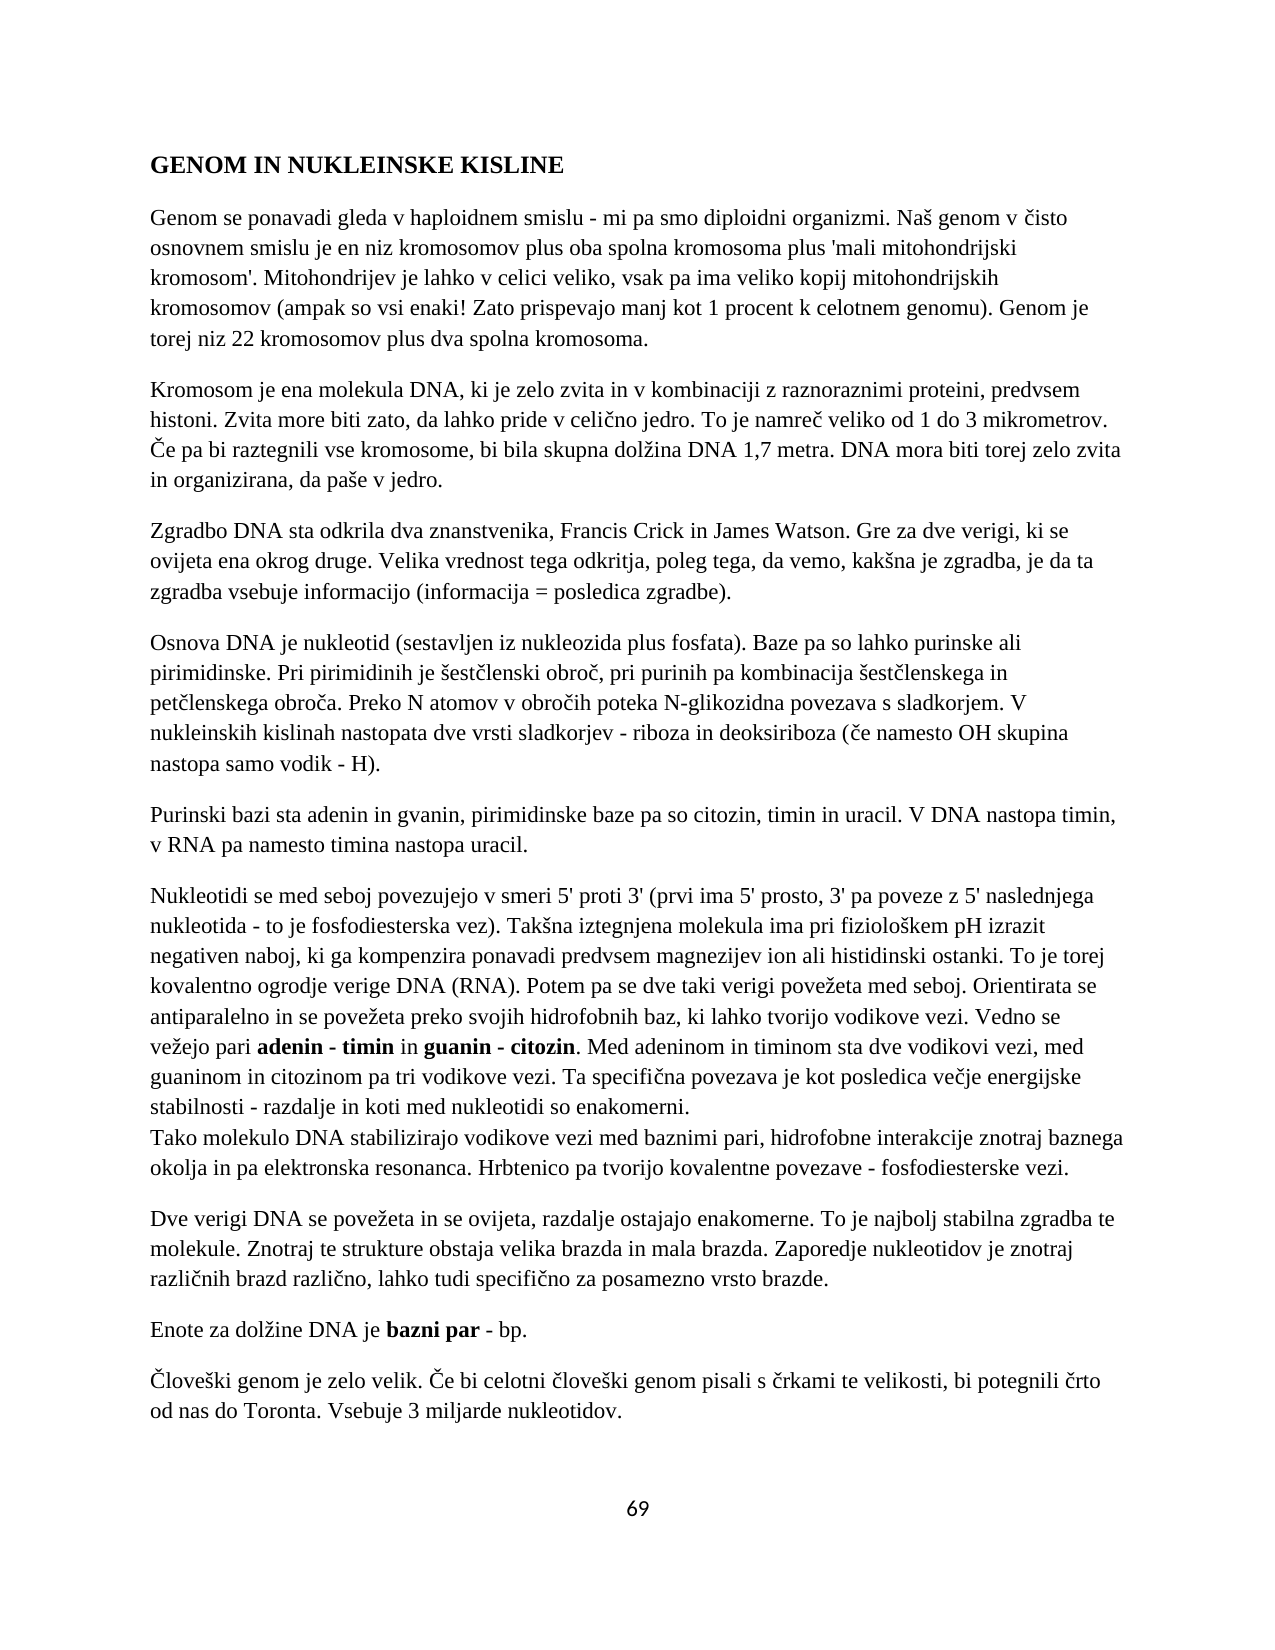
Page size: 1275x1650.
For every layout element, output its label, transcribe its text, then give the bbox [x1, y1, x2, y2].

text Zgradbo DNA sta odkrila dva znanstvenika, Francis Crick in James Watson. Gre za dve verigi, ki se ovijeta ena okrog druge. Velika vrednost tega odkritja, poleg tega, da vemo, kakšna je zgradba, je da ta zgradba vsebuje informacijo (informacija = posledica zgradbe). [150, 517, 1125, 604]
text Dve verigi DNA se povežeta in se ovijeta, razdalje ostajajo enakomerne. To je najbolj stabilna zgradba te molekule. Znotraj te strukture obstaja velika brazda in mala brazda. Zaporedje nukleotidov je znotraj različnih brazd različno, lahko tudi specifično za posamezno vrsto brazde. [150, 1205, 1125, 1292]
text Purinski bazi sta adenin in gvanin, pirimidinske baze pa so citozin, timin in uracil. V DNA nastopa timin, v RNA pa namesto timina nastopa uracil. [150, 801, 1125, 857]
text Enote za dolžine DNA je bazni par - bp. [150, 1316, 1125, 1343]
text Osnova DNA je nukleotid (sestavljen iz nukleozida plus fosfata). Baze pa so lahko purinske ali pirimidinske. Pri pirimidinih je šestčlenski obroč, pri purinih pa kombinacija šestčlenskega in petčlenskega obroča. Preko N atomov v obročih poteka N-glikozidna povezava s sladkorjem. V nukleinskih kislinah nastopata dve vrsti sladkorjev - riboza in deoksiriboza (če namesto OH skupina nastopa samo vodik - H). [150, 629, 1125, 776]
text Človeški genom je zelo velik. Če bi celotni človeški genom pisali s črkami te velikosti, bi potegnili črto od nas do Toronta. Vsebuje 3 miljarde nukleotidov. [150, 1367, 1125, 1424]
text Kromosom je ena molekula DNA, ki je zelo zvita in v kombinaciji z raznoraznimi proteini, predvsem histoni. Zvita more biti zato, da lahko pride v celično jedro. To je namreč veliko od 1 do 3 mikrometrov. Če pa bi raztegnili vse kromosome, bi bila skupna dolžina DNA 1,7 metra. DNA mora biti torej zelo zvita in organizirana, da paše v jedro. [150, 376, 1125, 493]
text Nukleotidi se med seboj povezujejo v smeri 5' proti 3' (prvi ima 5' prosto, 3' pa poveze z 5' naslednjega nukleotida - to je fosfodiesterska vez). Takšna iztegnjena molekula ima pri fiziološkem pH izrazit negativen naboj, ki ga kompenzira ponavadi predvsem magnezijev ion ali histidinski ostanki. To je torej kovalentno ogrodje verige DNA (RNA). Potem pa se dve taki verigi povežeta med seboj. Orientirata se antiparalelno in se povežeta preko svojih hidrofobnih baz, ki lahko tvorijo vodikove vezi. Vedno se vežejo pari adenin - timin in guanin - citozin. Med adeninom in timinom sta dve vodikovi vezi, med guaninom in citozinom pa tri vodikove vezi. Ta specifična povezava je kot posledica večje energijske stabilnosti - razdalje in koti med nukleotidi so enakomerni. Tako molekulo DNA stabilizirajo vodikove vezi med baznimi pari, hidrofobne interakcije znotraj baznega okolja in pa elektronska resonanca. Hrbtenico pa tvorijo kovalentne povezave - fosfodiesterske vezi. [150, 882, 1125, 1180]
text Genom se ponavadi gleda v haploidnem smislu - mi pa smo diploidni organizmi. Naš genom v čisto osnovnem smislu je en niz kromosomov plus oba spolna kromosoma plus 'mali mitohondrijski kromosom'. Mitohondrijev je lahko v celici veliko, vsak pa ima veliko kopij mitohondrijskih kromosomov (ampak so vsi enaki! Zato prispevajo manj kot 1 procent k celotnem genomu). Genom je torej niz 22 kromosomov plus dva spolna kromosoma. [150, 204, 1125, 351]
text GENOM IN NUKLEINSKE KISLINE [150, 150, 1125, 179]
